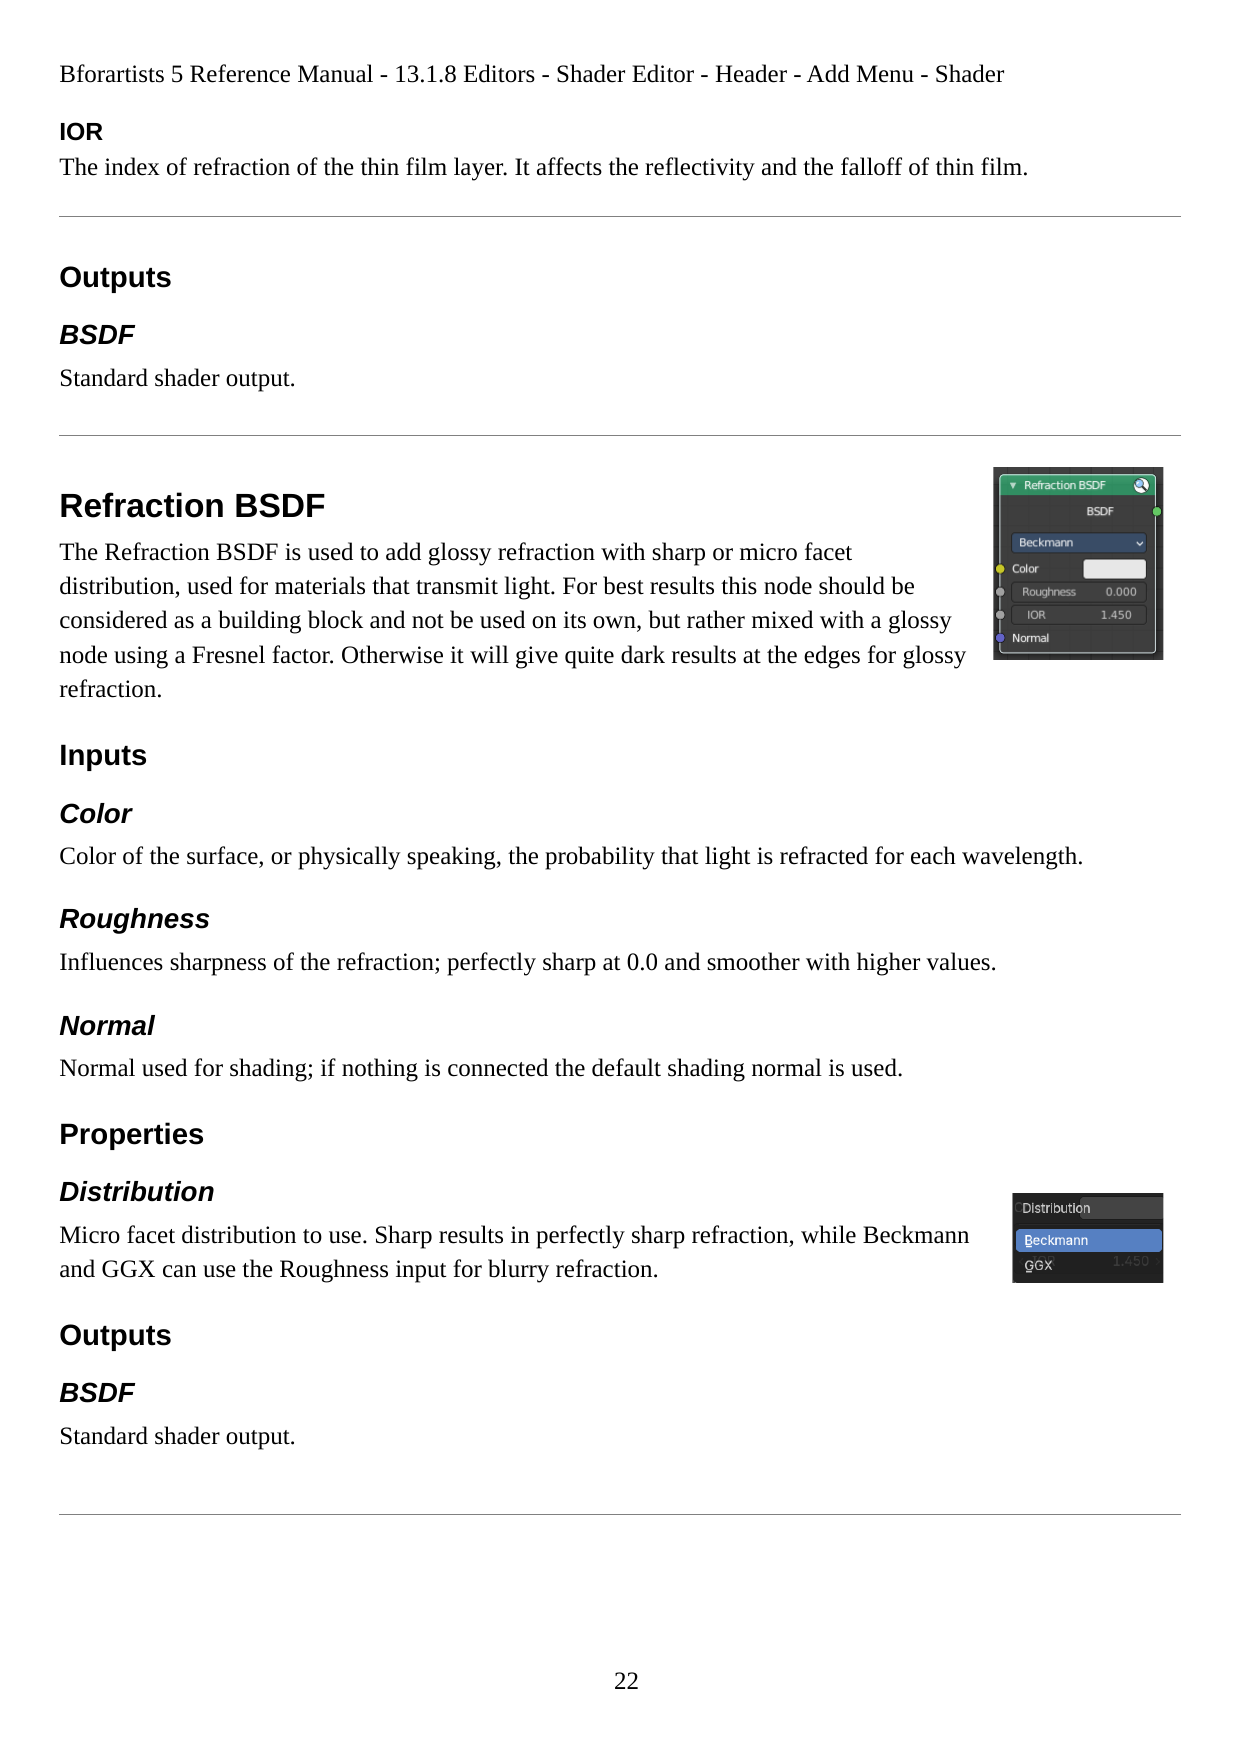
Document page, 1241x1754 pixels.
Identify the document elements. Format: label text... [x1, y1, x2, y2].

subtitle Refraction BSDF [59, 486, 993, 524]
text Standard shader output. [59, 363, 1181, 392]
subtitle IOR [59, 117, 1181, 146]
text Micro facet distribution to use. Sharp results in perfectly sharp refraction, while Beckmann and GGX can use the Roughness input for blurry refraction. [59, 1220, 1012, 1283]
text Influences sharpness of the refraction; perfectly sharp at 0.0 and smoother with higher values. [59, 947, 1181, 976]
picture [1012, 1193, 1164, 1283]
subtitle Outputs [59, 260, 1181, 294]
text The Refraction BSDF is used to add glossy refraction with sharp or micro facet distribution, used for materials that transmit light. For best results this node should be considered as a building block and not be used on its own, but rather mixed with a glossy node using a Fresnel factor. Otherwise it will give quite dark results at the edges for glossy refraction. [59, 537, 1181, 703]
picture [993, 467, 1164, 660]
subtitle BSDF [59, 1377, 1181, 1409]
text The index of refraction of the thin film layer. It affects the reflectivity and the falloff of thin film. [59, 152, 1181, 181]
subtitle Normal [59, 1009, 1181, 1041]
subtitle [1164, 486, 1181, 524]
subtitle Distribution [59, 1176, 1181, 1207]
subtitle Color [59, 797, 1181, 829]
text Color of the surface, or physically speaking, the probability that light is refracted for each wavelength. [59, 841, 1181, 870]
text Standard shader output. [59, 1421, 1181, 1450]
subtitle Properties [59, 1117, 1181, 1151]
subtitle Outputs [59, 1318, 1181, 1352]
text Normal used for shading; if nothing is connected the default shading normal is used. [59, 1053, 1181, 1082]
subtitle Roughness [59, 903, 1181, 935]
subtitle Inputs [59, 738, 1181, 772]
subtitle BSDF [59, 319, 1181, 351]
